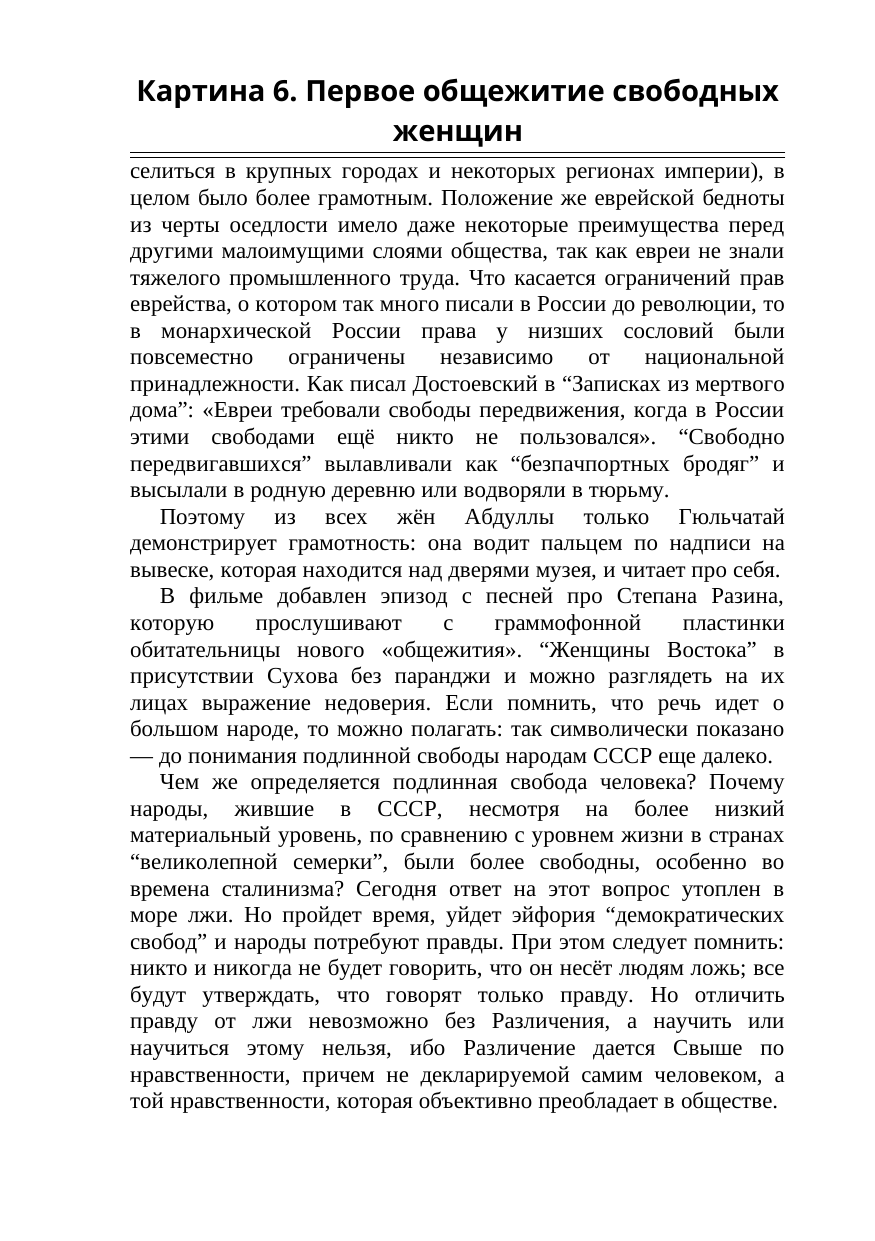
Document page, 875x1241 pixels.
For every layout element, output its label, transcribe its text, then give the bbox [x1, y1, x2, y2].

text В фильме добавлен эпизод с песней про Степана Разина, которую прослушивают с граммофонной пластинки обитательницы нового «общежития». “Женщины Востока” в присутствии Сухова без паранджи и можно разглядеть на их лицах выражение недоверия. Если помнить, что речь идет о большом народе, то можно полагать: так символически показано — до понимания подлинной свободы народам СССР еще далеко. [130, 582, 785, 768]
text Поэтому из всех жён Абдуллы только Гюльчатай демонстрирует грамотность: она водит пальцем по надписи на вывеске, которая находится над дверями музея, и читает про себя. [130, 503, 785, 582]
text Чем же определяется подлинная свобода человека? Почему народы, жившие в СССР, несмотря на более низкий материальный уровень, по сравнению с уровнем жизни в странах “великолепной семерки”, были более свободны, особенно во времена сталинизма? Сегодня ответ на этот вопрос утоплен в море лжи. Но пройдет время, уйдет эйфория “демократических свобод” и народы потребуют правды. При этом следует помнить: никто и никогда не будет говорить, что он несёт людям ложь; все будут утверждать, что говорят только правду. Но отличить правду от лжи невозможно без Различения, а научить или научиться этому нельзя, ибо Различение дается Свыше по нравственности, причем не декларируемой самим человеком, а той нравственности, которая объективно преобладает в обществе. [130, 768, 785, 1113]
text селиться в крупных городах и некоторых регионах империи), в целом было более грамотным. Положение же еврейской бедноты из черты оседлости имело даже некоторые преимущества перед другими малоимущими слоями общества, так как евреи не знали тяжелого промышленного труда. Что касается ограничений прав еврейства, о котором так много писали в России до революции, то в монархической России права у низших сословий были повсеместно ограничены независимо от национальной принадлежности. Как писал Достоевский в “Записках из мертвого дома”: «Евреи требовали свободы передвижения, когда в России этими свободами ещё никто не пользовался». “Свободно передвигавшихся” вылавливали как “безпачпортных бродяг” и высылали в родную деревню или водворяли в тюрьму. [130, 158, 785, 503]
